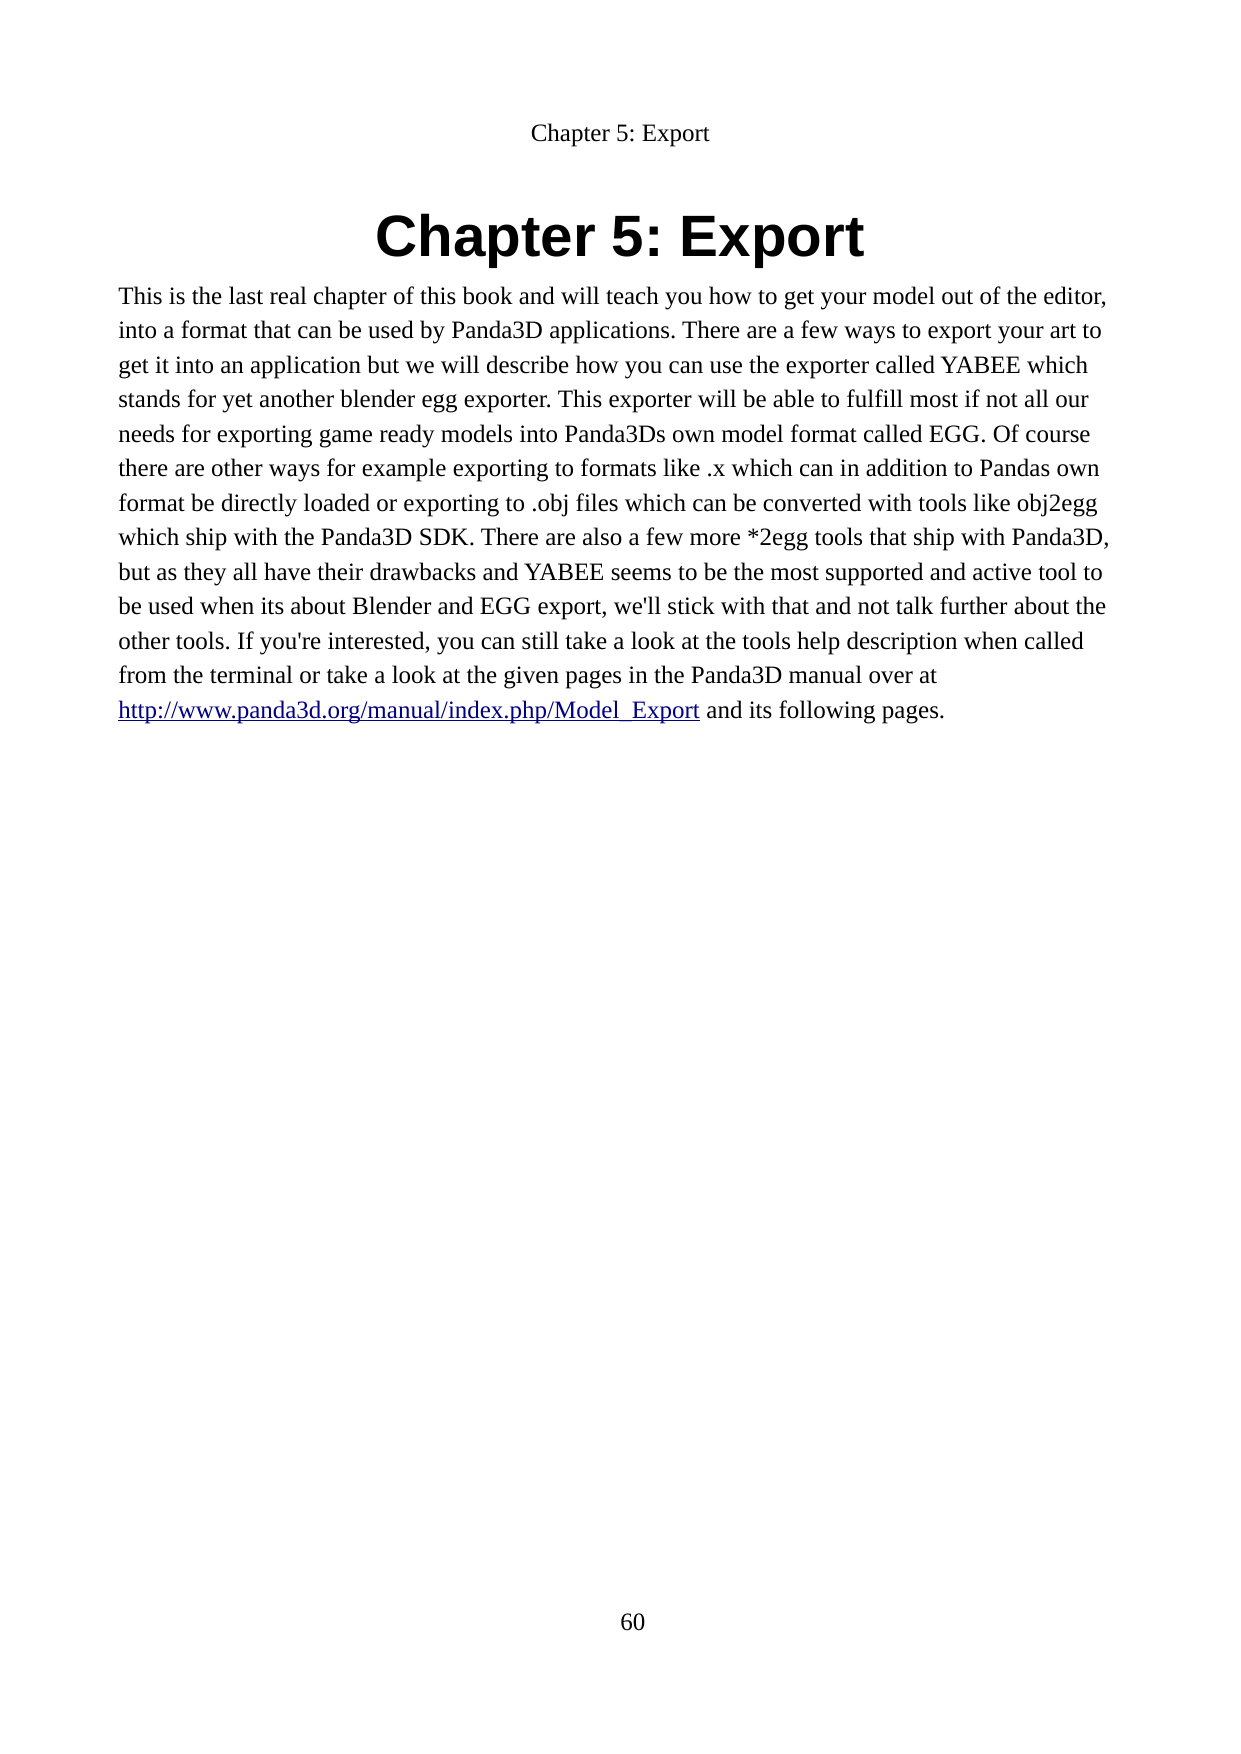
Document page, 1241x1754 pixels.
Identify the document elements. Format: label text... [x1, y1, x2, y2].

text This is the last real chapter of this book and will teach you how to get your model out of the editor, into a format that can be used by Panda3D applications. There are a few ways to export your art to get it into an application but we will describe how you can use the exporter called YABEE which stands for yet another blender egg exporter. This exporter will be able to fulfill most if not all our needs for exporting game ready models into Panda3Ds own model format called EGG. Of course there are other ways for example exporting to formats like .x which can in addition to Pandas own format be directly loaded or exporting to .obj files which can be converted with tools like obj2egg which ship with the Panda3D SDK. There are also a few more *2egg tools that ship with Panda3D, but as they all have their drawbacks and YABEE seems to be the most supported and active tool to be used when its about Blender and EGG export, we'll stick with that and not talk further about the other tools. If you're interested, you can still take a look at the tools help description when called from the terminal or take a look at the given pages in the Panda3D manual over at http://www.panda3d.org/manual/index.php/Model_Export and its following pages. [118, 281, 1122, 723]
